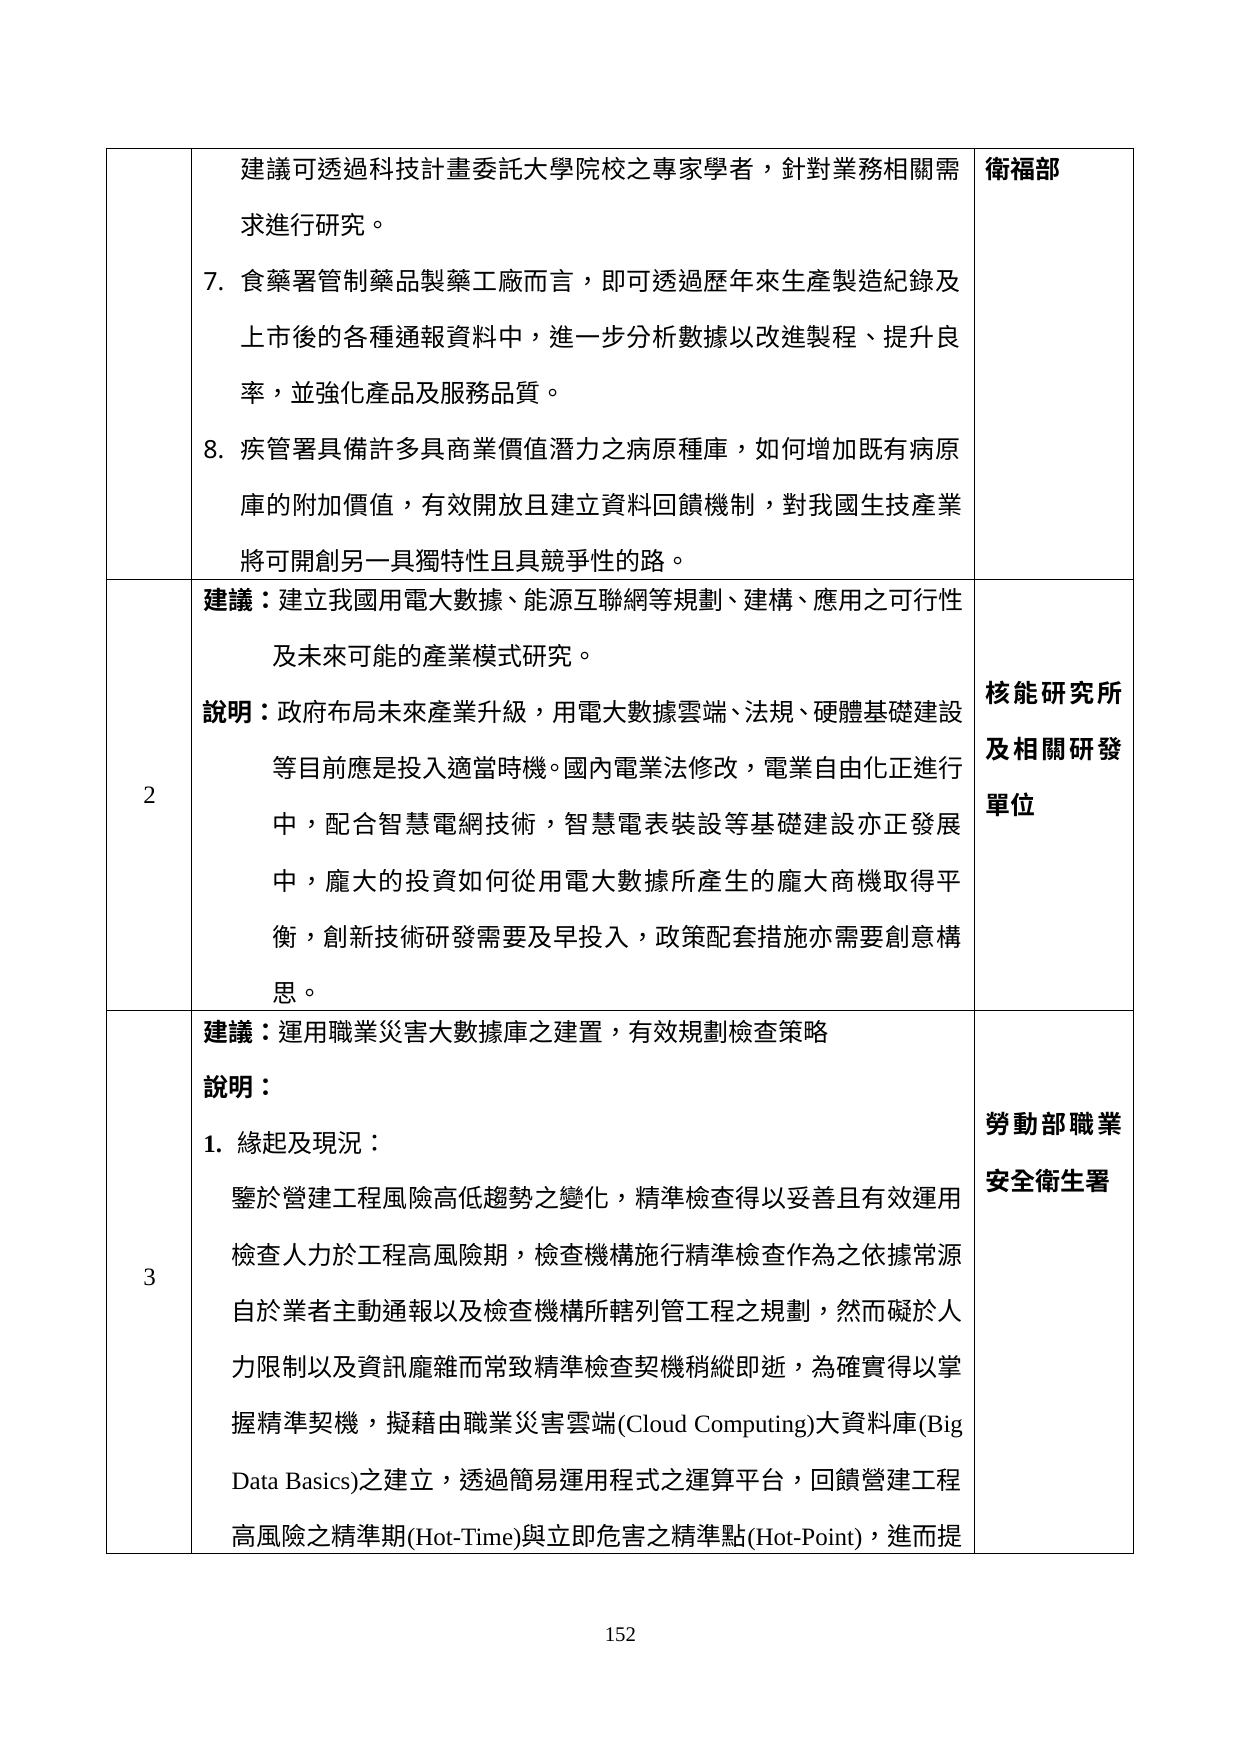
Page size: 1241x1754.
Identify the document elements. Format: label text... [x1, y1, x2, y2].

table_cell 2 [107, 580, 191, 1010]
table_cell 建議：建立我國用電大數據、能源互聯網等規劃、建構、應用之可行性及未來可能的產業模式研究。 說明：政府布局未來產業升級，用電大數據雲端、法規、硬體基礎建設等目前應是投入適當時機。國內電業法修改，電業自由化正進行中，配合智慧電網技術，智慧電表裝設等基礎建設亦正發展中，龐大的投資如何從用電大數據所產生的龐大商機取得平衡，創新技術研發需要及早投入，政策配套措施亦需要創意構思。 [192, 580, 974, 1010]
table_cell 建議：運用職業災害大數據庫之建置，有效規劃檢查策略 說明： 1. 緣起及現況： 鑒於營建工程風險高低趨勢之變化，精準檢查得以妥善且有效運用檢查人力於工程高風險期，檢查機構施行精準檢查作為之依據常源自於業者主動通報以及檢查機構所轄列管工程之規劃，然而礙於人力限制以及資訊龐雜而常致精準檢查契機稍縱即逝，為確實得以掌握精準契機，擬藉由職業災害雲端(Cloud Computing)大資料庫(Big Data Basics)之建立，透過簡易運用程式之運算平台，回饋營建工程高風險之精準期(Hot-Time)與立即危害之精準點(Hot-Point)，進而提 [192, 1011, 974, 1553]
table_cell 核能研究所及相關研發單位 [975, 580, 1133, 1010]
table_cell 勞動部職業安全衛生署 [975, 1011, 1133, 1553]
table_cell 3 [107, 1011, 191, 1553]
table_cell [107, 149, 191, 579]
table_cell 建議可透過科技計畫委託大學院校之專家學者，針對業務相關需求進行研究。 食藥署管制藥品製藥工廠而言，即可透過歷年來生產製造紀錄及上市後的各種通報資料中，進一步分析數據以改進製程、提升良率，並強化產品及服務品質。 疾管署具備許多具商業價值潛力之病原種庫，如何增加既有病原庫的附加價值，有效開放且建立資料回饋機制，對我國生技產業將可開創另一具獨特性且具競爭性的路。 [192, 149, 974, 579]
table_cell 衛福部 [975, 149, 1133, 579]
